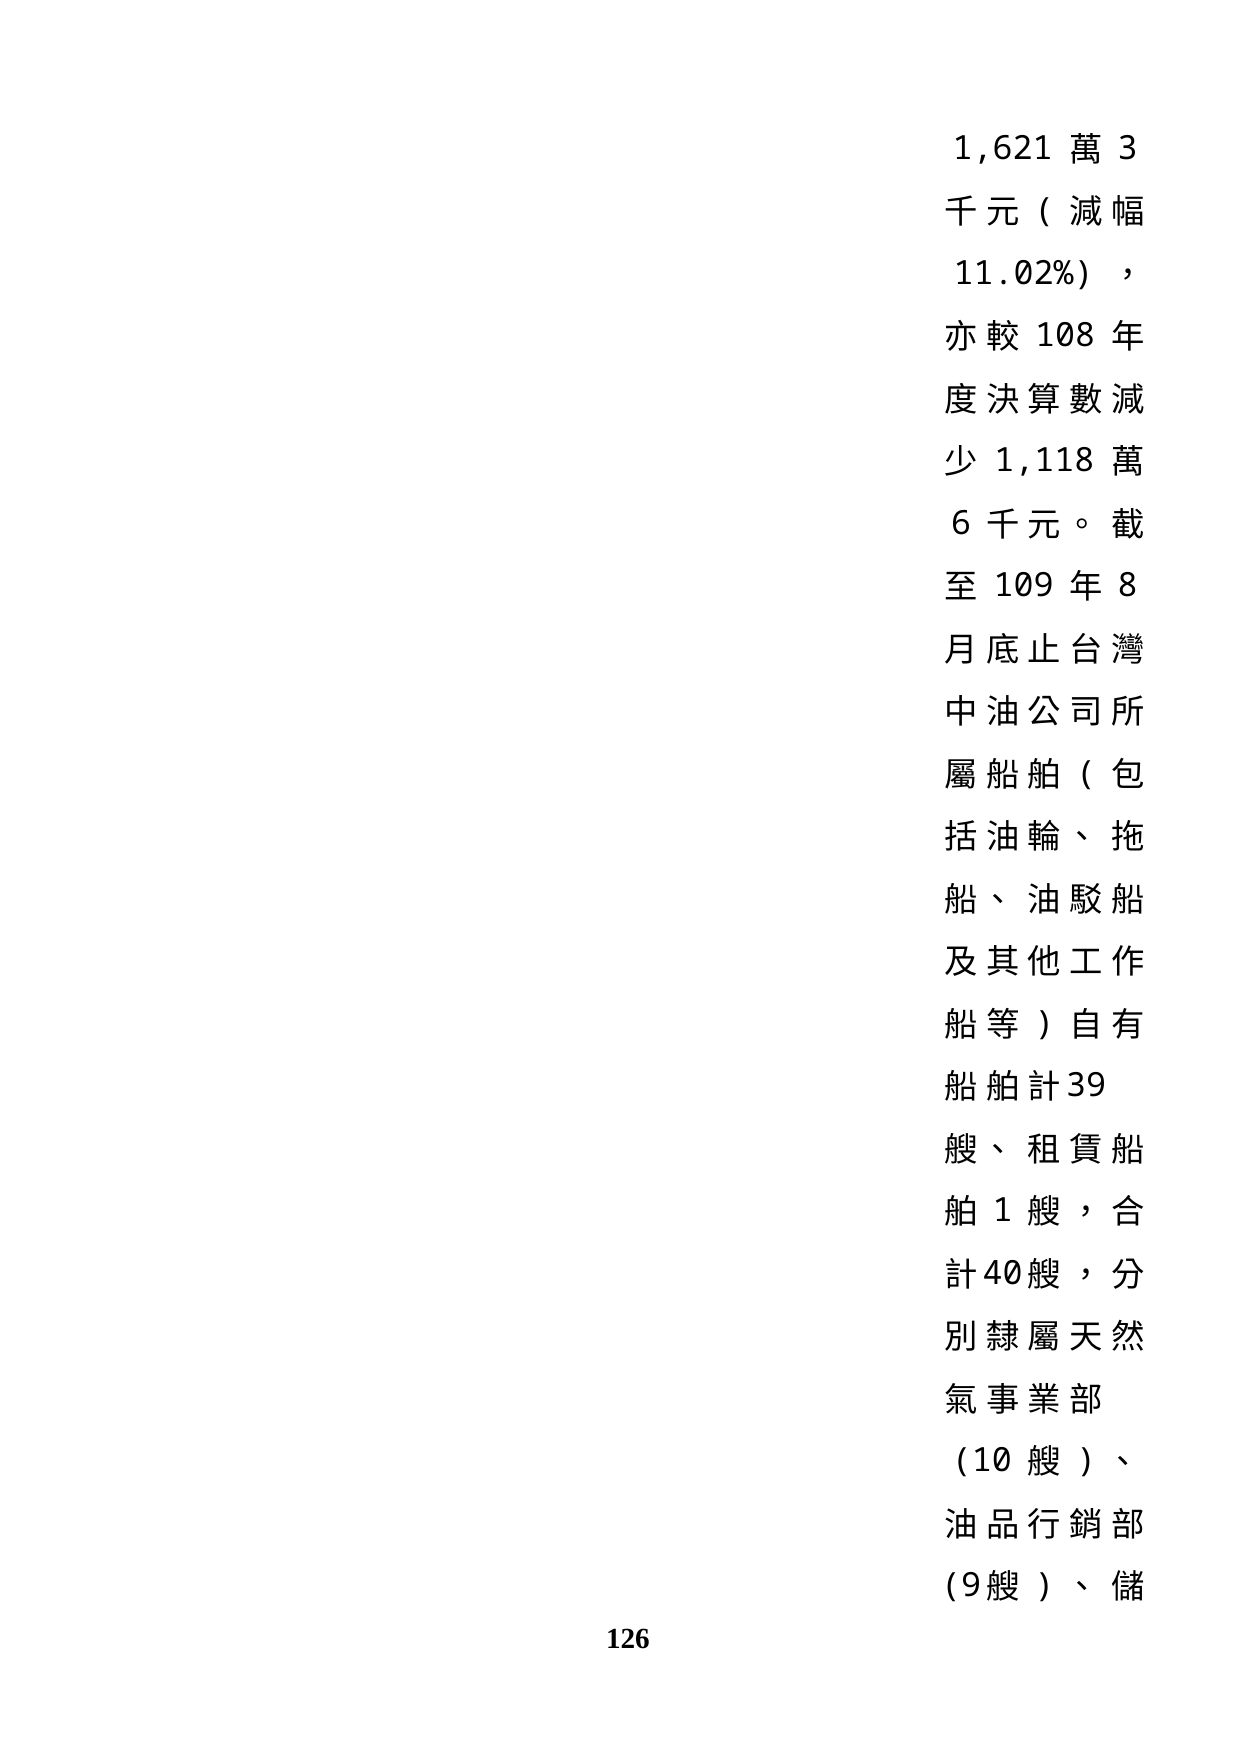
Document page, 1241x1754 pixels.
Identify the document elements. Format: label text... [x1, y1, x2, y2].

list 1,621萬3千元(減幅11.02%)，亦較108年度決算數減少1,118萬6千元。截至109年8月底止台灣中油公司所屬船舶(包括油輪、拖船、油駁船及其他工作船等)自有船舶計39艘、租賃船舶1艘，合計40艘，分別隸屬天然氣事業部(10艘)、油品行銷部(9艘)、儲 [849, 105, 1148, 1605]
